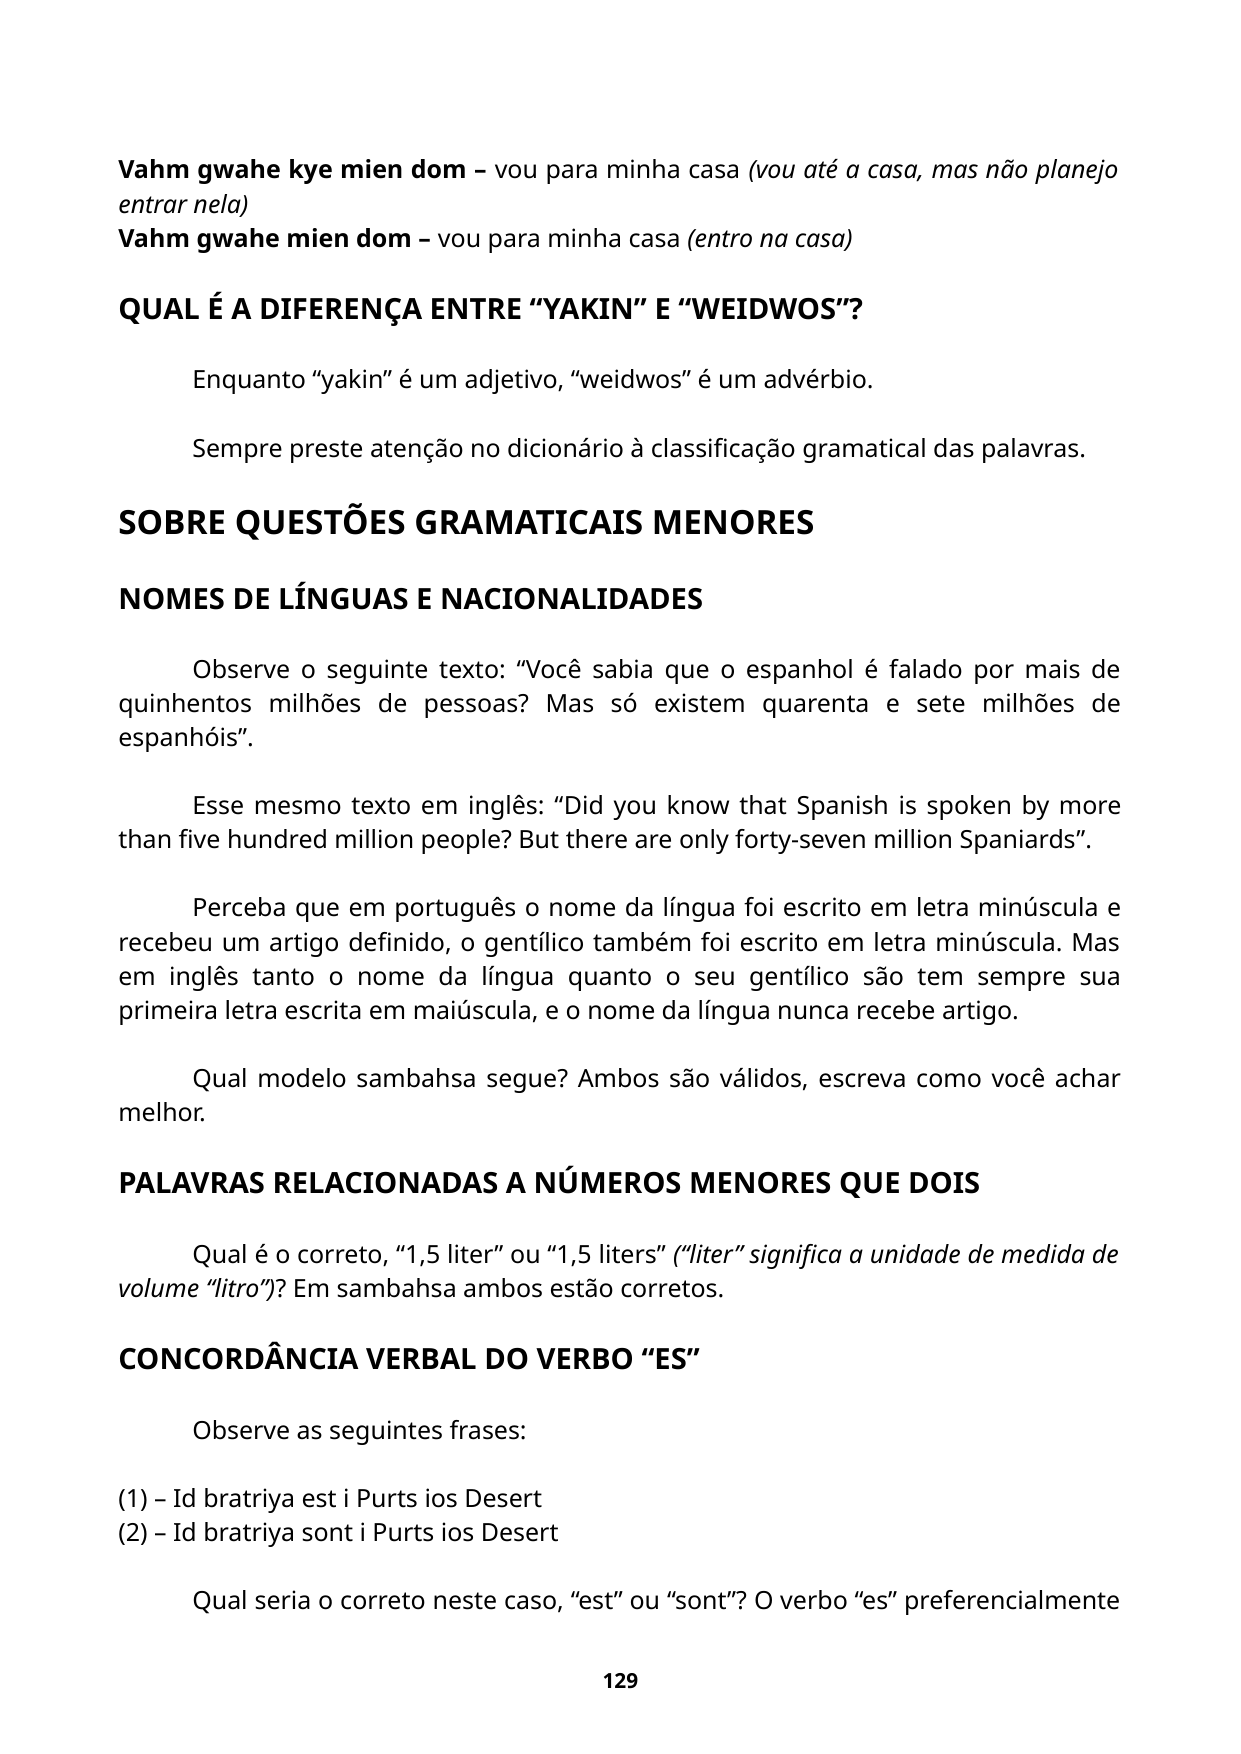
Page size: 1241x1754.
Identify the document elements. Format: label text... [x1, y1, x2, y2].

text Observe o seguinte texto: “Você sabia que o espanhol é falado por mais de quinhentos milhões de pessoas? Mas só existem quarenta e sete milhões de espanhóis”. [118, 652, 1122, 754]
subtitle PALAVRAS RELACIONADAS A NÚMEROS MENORES QUE DOIS [118, 1163, 1122, 1202]
subtitle CONCORDÂNCIA VERBAL DO VERBO “ES” [118, 1338, 1122, 1378]
text Qual é o correto, “1,5 liter” ou “1,5 liters” (“liter” significa a unidade de medida de volume “litro”)? Em sambahsa ambos estão corretos. [118, 1236, 1122, 1304]
text Qual modelo sambahsa segue? Ambos são válidos, escreva como você achar melhor. [118, 1060, 1122, 1128]
text Observe as seguintes frases: [118, 1412, 1122, 1446]
text Perceba que em português o nome da língua foi escrito em letra minúscula e recebeu um artigo definido, o gentílico também foi escrito em letra minúscula. Mas em inglês tanto o nome da língua quanto o seu gentílico são tem sempre sua primeira letra escrita em maiúscula, e o nome da língua nunca recebe artigo. [118, 890, 1122, 1026]
text Vahm gwahe kye mien dom – vou para minha casa (vou até a casa, mas não planejo entrar nela) [118, 152, 1122, 220]
text Sempre preste atenção no dicionário à classificação gramatical das palavras. [118, 430, 1122, 464]
subtitle NOMES DE LÍNGUAS E NACIONALIDADES [118, 578, 1122, 618]
subtitle SOBRE QUESTÕES GRAMATICAIS MENORES [118, 498, 1122, 544]
text Vahm gwahe mien dom – vou para minha casa (entro na casa) [118, 220, 1122, 254]
text (1) – Id bratriya est i Purts ios Desert [118, 1480, 1122, 1514]
text Enquanto “yakin” é um adjetivo, “weidwos” é um advérbio. [118, 362, 1122, 396]
text (2) – Id bratriya sont i Purts ios Desert [118, 1514, 1122, 1548]
text Esse mesmo texto em inglês: “Did you know that Spanish is spoken by more than five hundred million people? But there are only forty-seven million Spaniards”. [118, 788, 1122, 856]
subtitle QUAL É A DIFERENÇA ENTRE “YAKIN” E “WEIDWOS”? [118, 288, 1122, 328]
text Qual seria o correto neste caso, “est” ou “sont”? O verbo “es” preferencialmente [118, 1583, 1122, 1617]
